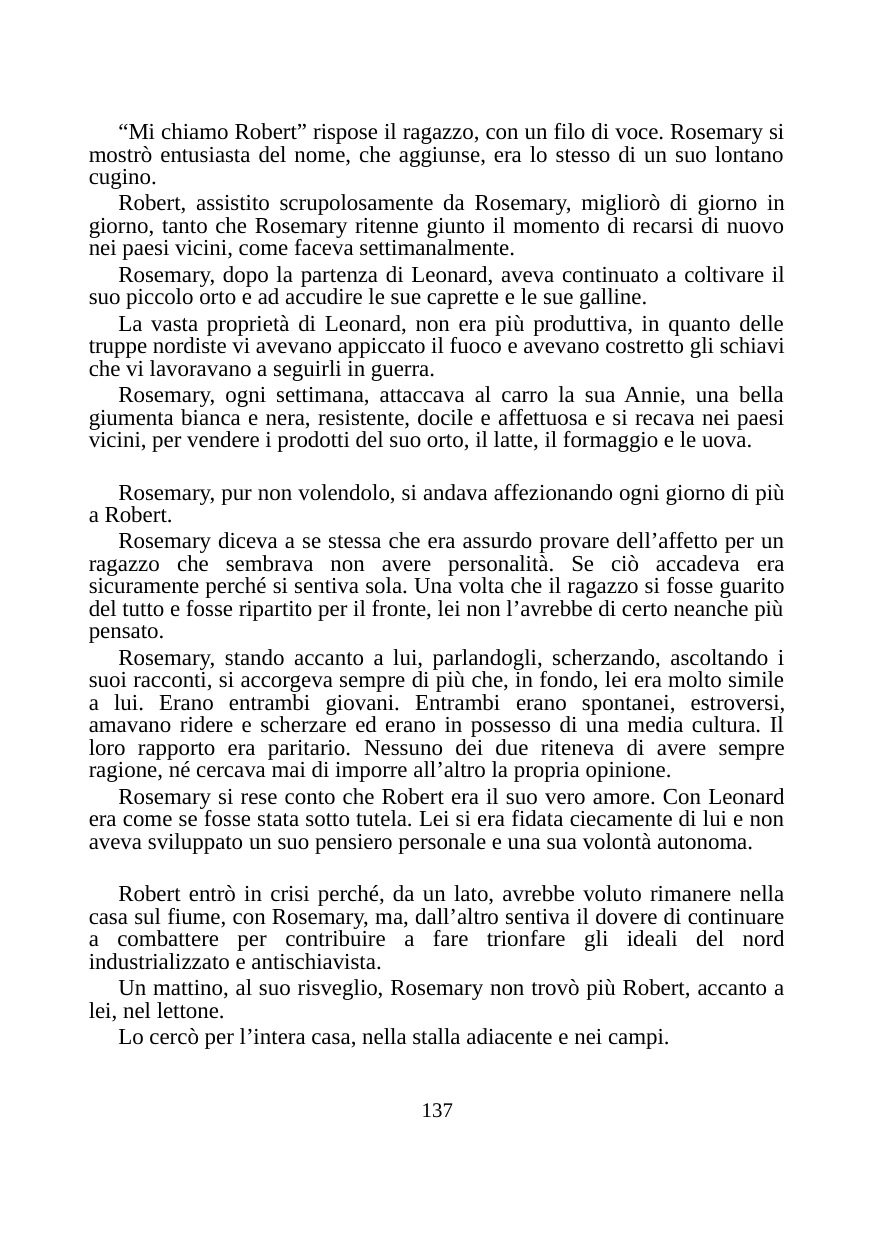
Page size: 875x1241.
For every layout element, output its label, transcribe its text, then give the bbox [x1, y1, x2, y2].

text Un mattino, al suo risveglio, Rosemary non trovò più Robert, accanto a lei, nel lettone. [88, 974, 786, 1023]
text Rosemary, dopo la partenza di Leonard, aveva continuato a coltivare il suo piccolo orto e ad accudire le sue caprette e le sue galline. [88, 261, 786, 310]
text Rosemary, ogni settimana, attaccava al carro la sua Annie, una bella giumenta bianca e nera, resistente, docile e affettuosa e si recava nei paesi vicini, per vendere i prodotti del suo orto, il latte, il formaggio e le uova. [88, 381, 786, 452]
text Rosemary, stando accanto a lui, parlandogli, scherzando, ascoltando i suoi racconti, si accorgeva sempre di più che, in fondo, lei era molto simile a lui. Erano entrambi giovani. Entrambi erano spontanei, estroversi, amavano ridere e scherzare ed erano in possesso di una media cultura. Il loro rapporto era paritario. Nessuno dei due riteneva di avere sempre ragione, né cercava mai di imporre all’altro la propria opinione. [88, 644, 786, 783]
text Robert, assistito scrupolosamente da Rosemary, migliorò di giorno in giorno, tanto che Rosemary ritenne giunto il momento di recarsi di nuovo nei paesi vicini, come faceva settimanalmente. [88, 189, 786, 261]
text Rosemary si rese conto che Robert era il suo vero amore. Con Leonard era come se fosse stata sotto tutela. Lei si era fidata ciecamente di lui e non aveva sviluppato un suo pensiero personale e una sua volontà autonoma. [88, 783, 786, 854]
text “Mi chiamo Robert” rispose il ragazzo, con un filo di voce. Rosemary si mostrò entusiasta del nome, che aggiunse, era lo stesso di un suo lontano cugino. [88, 118, 786, 189]
text Rosemary diceva a se stessa che era assurdo provare dell’affetto per un ragazzo che sembrava non avere personalità. Se ciò accadeva era sicuramente perché si sentiva sola. Una volta che il ragazzo si fosse guarito del tutto e fosse ripartito per il fronte, lei non l’avrebbe di certo neanche più pensato. [88, 528, 786, 644]
text Lo cercò per l’intera casa, nella stalla adiacente e nei campi. [88, 1023, 786, 1049]
text Robert entrò in crisi perché, da un lato, avrebbe voluto rimanere nella casa sul fiume, con Rosemary, ma, dall’altro sentiva il dovere di continuare a combattere per contribuire a fare trionfare gli ideali del nord industrializzato e antischiavista. [88, 881, 786, 974]
text Rosemary, pur non volendolo, si andava affezionando ogni giorno di più a Robert. [88, 479, 786, 528]
text La vasta proprietà di Leonard, non era più produttiva, in quanto delle truppe nordiste vi avevano appiccato il fuoco e avevano costretto gli schiavi che vi lavoravano a seguirli in guerra. [88, 310, 786, 381]
